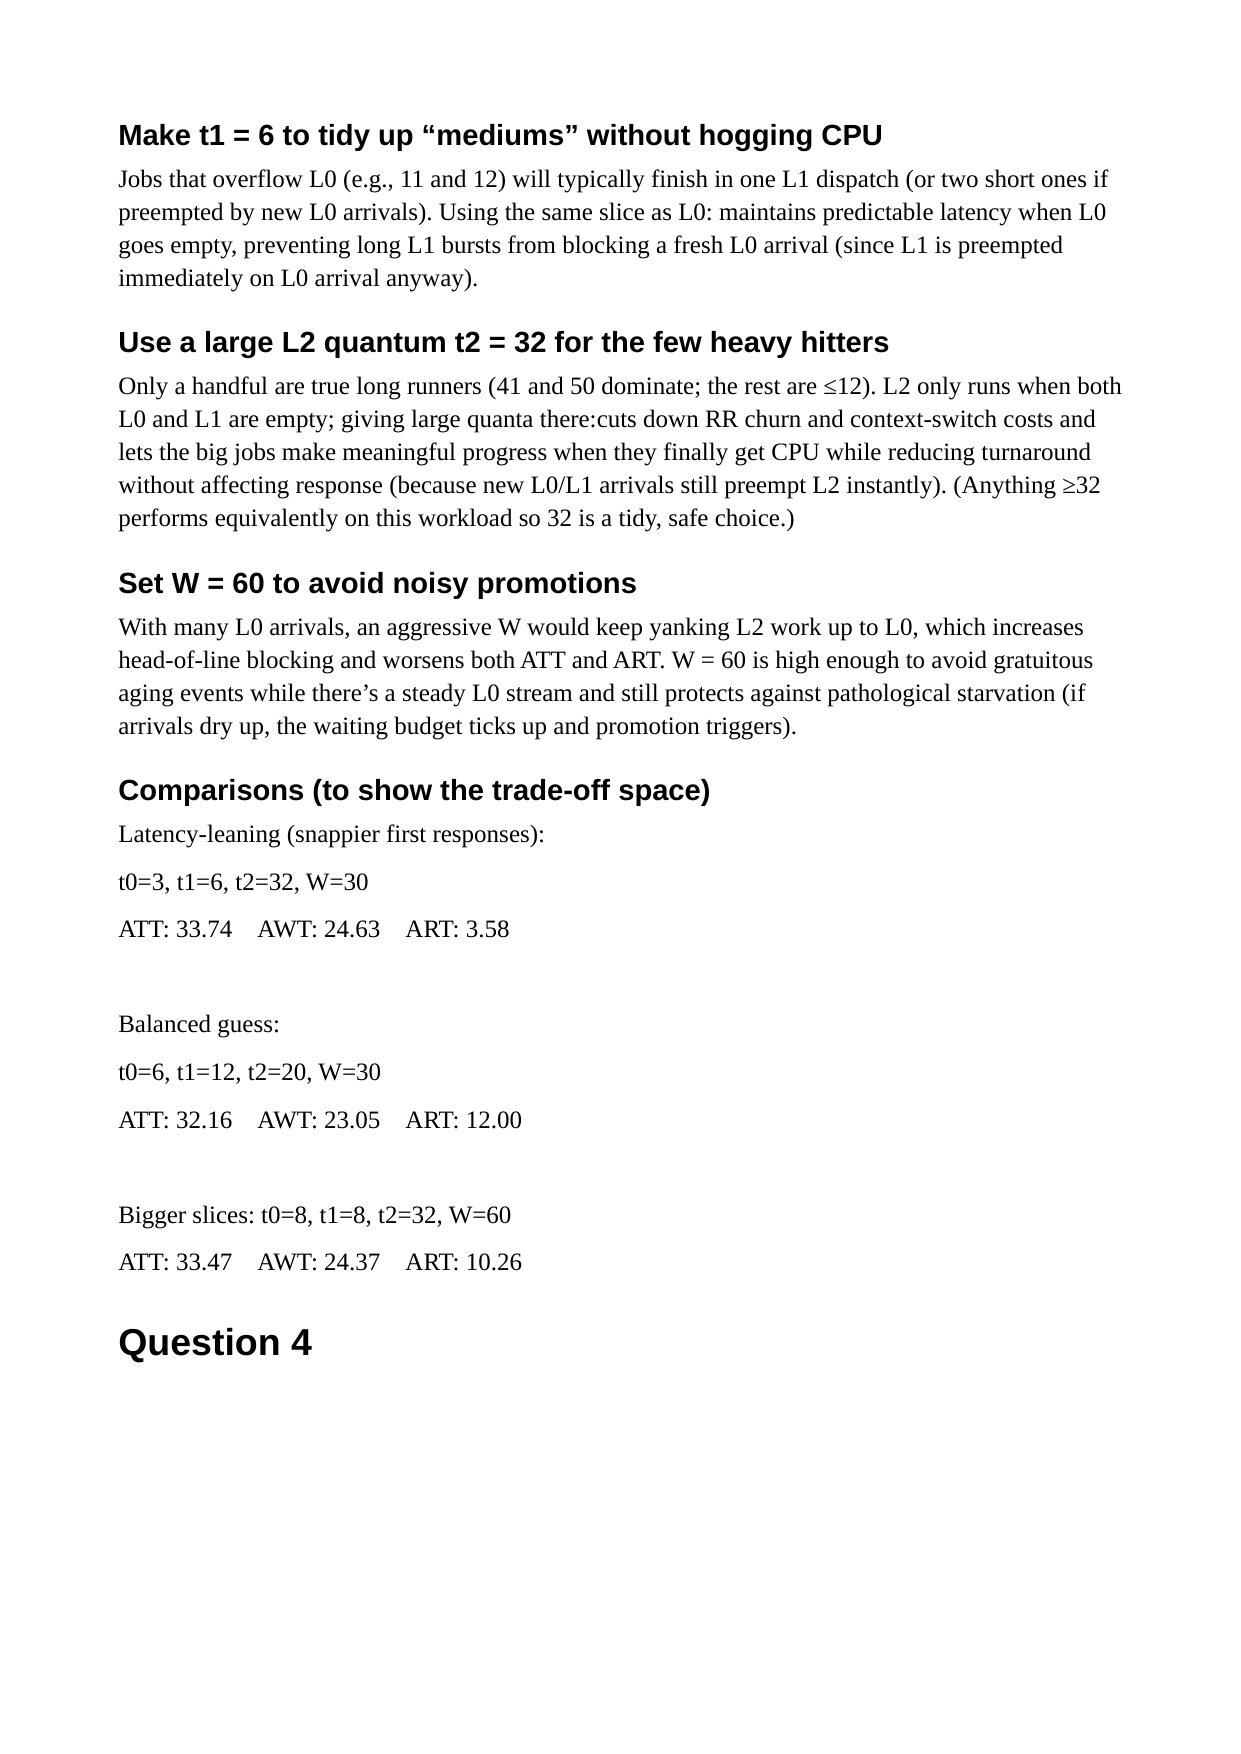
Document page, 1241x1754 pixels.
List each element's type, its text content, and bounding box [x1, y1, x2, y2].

text ATT: 33.47 AWT: 24.37 ART: 10.26 [118, 1247, 1122, 1276]
text Bigger slices: t0=8, t1=8, t2=32, W=60 [118, 1200, 1122, 1229]
subtitle Comparisons (to show the trade-off space) [118, 773, 1122, 807]
text Balanced guess: [118, 1009, 1122, 1038]
text t0=3, t1=6, t2=32, W=30 [118, 867, 1122, 895]
subtitle Question 4 [118, 1320, 1122, 1363]
subtitle Use a large L2 quantum t2 = 32 for the few heavy hitters [118, 325, 1122, 359]
text Latency-leaning (snappier first responses): [118, 819, 1122, 848]
text ATT: 33.74 AWT: 24.63 ART: 3.58 [118, 914, 1122, 943]
text Only a handful are true long runners (41 and 50 dominate; the rest are ≤12). L2 only runs when both L0 and L1 are empty; giving large quanta there:cuts down RR churn and context-switch costs and lets the big jobs make meaningful progress when they finally get CPU while reducing turnaround without affecting response (because new L0/L1 arrivals still preempt L2 instantly). (Anything ≥32 performs equivalently on this workload so 32 is a tidy, safe choice.) [118, 371, 1122, 532]
text Jobs that overflow L0 (e.g., 11 and 12) will typically finish in one L1 dispatch (or two short ones if preempted by new L0 arrivals). Using the same slice as L0: maintains predictable latency when L0 goes empty, preventing long L1 bursts from blocking a fresh L0 arrival (since L1 is preempted immediately on L0 arrival anyway). [118, 164, 1122, 292]
subtitle Set W = 60 to avoid noisy promotions [118, 566, 1122, 599]
text ATT: 32.16 AWT: 23.05 ART: 12.00 [118, 1105, 1122, 1133]
text t0=6, t1=12, t2=20, W=30 [118, 1057, 1122, 1086]
text With many L0 arrivals, an aggressive W would keep yanking L2 work up to L0, which increases head-of-line blocking and worsens both ATT and ART. W = 60 is high enough to avoid gratuitous aging events while there’s a steady L0 stream and still protects against pathological starvation (if arrivals dry up, the waiting budget ticks up and promotion triggers). [118, 612, 1122, 739]
subtitle Make t1 = 6 to tidy up “mediums” without hogging CPU [118, 118, 1122, 152]
